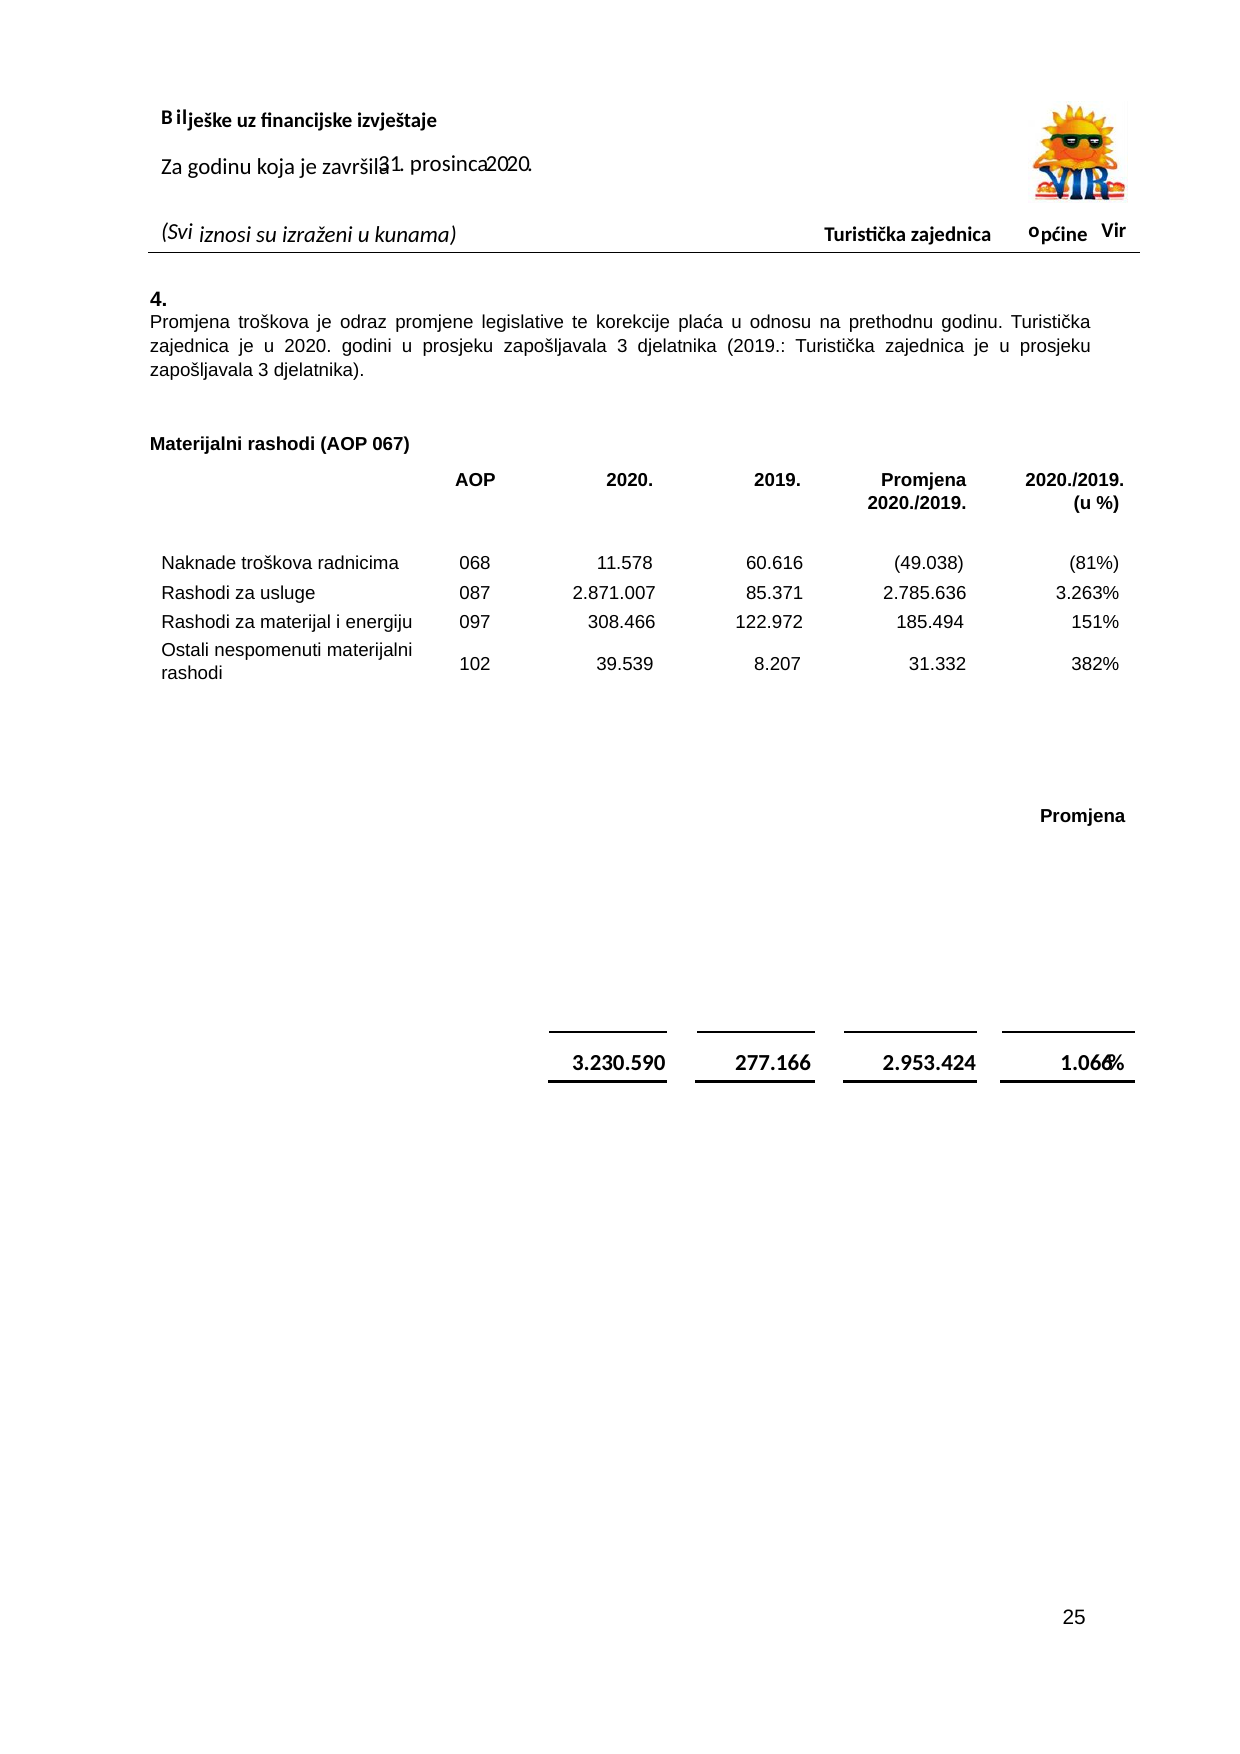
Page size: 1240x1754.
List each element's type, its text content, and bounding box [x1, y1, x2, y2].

table_cell [150, 691, 450, 765]
table_cell [867, 765, 990, 805]
table_header Promjena 2020./2019. [867, 469, 990, 524]
table_cell 185.494 [867, 611, 990, 639]
text Promjena [161, 805, 1130, 827]
table_cell 85.371 [735, 582, 833, 611]
table_header [150, 469, 450, 524]
table_cell (49.038) [867, 552, 990, 582]
table_cell [1025, 691, 1129, 765]
table_cell 3.263% [1025, 582, 1129, 611]
table_header [990, 469, 1025, 524]
table_header 2020./2019. (u %) [1025, 469, 1129, 524]
table_header [534, 469, 572, 524]
table_cell [735, 765, 833, 805]
table_cell [150, 524, 450, 552]
table_cell [867, 524, 990, 552]
table_cell 8.207 [735, 639, 833, 691]
table_header [685, 469, 735, 524]
table_cell [833, 582, 867, 611]
table_cell [534, 611, 572, 639]
table_cell 60.616 [735, 552, 833, 582]
table_cell Rashodi za usluge [150, 582, 450, 611]
table_cell [685, 524, 735, 552]
table_header AOP [450, 469, 534, 524]
table_cell [990, 691, 1025, 765]
table_cell [534, 524, 572, 552]
text Promjena troškova je odraz promjene legislative te korekcije plaća u odnosu na prethodnu godinu. Turistička zajednica je u 2020. godini u prosjeku zapošljavala 3 djelatnika (2019.: Turistička zajednica je u prosjeku zapošljavala 3 djelatnika). [149, 311, 1091, 381]
table_cell [833, 611, 867, 639]
table_cell [735, 691, 833, 765]
table_cell [833, 552, 867, 582]
table_cell [735, 524, 833, 552]
table_cell [1025, 524, 1129, 552]
table_cell [534, 582, 572, 611]
table_cell [150, 765, 450, 805]
table_cell 31.332 [867, 639, 990, 691]
table_cell [1025, 765, 1129, 805]
table_cell [833, 524, 867, 552]
subtitle Materijalni rashodi (AOP 067) [149, 432, 1134, 454]
table_cell [990, 611, 1025, 639]
table_cell [572, 524, 685, 552]
table_cell [867, 691, 990, 765]
table_cell 087 [450, 582, 534, 611]
table_cell [534, 639, 572, 691]
table_cell [572, 765, 685, 805]
table_cell [685, 582, 735, 611]
table_cell 382% [1025, 639, 1129, 691]
table_cell [685, 639, 735, 691]
table_cell Rashodi za materijal i energiju [150, 611, 450, 639]
table_cell [990, 524, 1025, 552]
table_cell [450, 765, 534, 805]
table_cell Ostali nespomenuti materijalni rashodi [150, 639, 450, 691]
table_cell [833, 691, 867, 765]
table_cell [990, 765, 1025, 805]
table_cell [990, 582, 1025, 611]
table_cell [833, 639, 867, 691]
table_header 2019. [735, 469, 833, 524]
table_cell Naknade troškova radnicima [150, 552, 450, 582]
table_cell 068 [450, 552, 534, 582]
table_cell [990, 552, 1025, 582]
table_cell [534, 765, 572, 805]
table_header 2020. [572, 469, 685, 524]
table_cell 39.539 [572, 639, 685, 691]
table_cell 2.871.007 [572, 582, 685, 611]
table_cell [534, 552, 572, 582]
table_cell 097 [450, 611, 534, 639]
table_cell [990, 639, 1025, 691]
table_cell [685, 552, 735, 582]
table_cell [833, 765, 867, 805]
table_cell 308.466 [572, 611, 685, 639]
table_cell [534, 691, 572, 765]
table_cell [450, 524, 534, 552]
table_cell [685, 691, 735, 765]
table_cell 151% [1025, 611, 1129, 639]
table_cell 2.785.636 [867, 582, 990, 611]
table_cell (81%) [1025, 552, 1129, 582]
table_cell [685, 611, 735, 639]
table_cell [572, 691, 685, 765]
table_cell 102 [450, 639, 534, 691]
table_cell 11.578 [572, 552, 685, 582]
table_cell [685, 765, 735, 805]
table_cell 122.972 [735, 611, 833, 639]
table_cell [450, 691, 534, 765]
table_header [833, 469, 867, 524]
